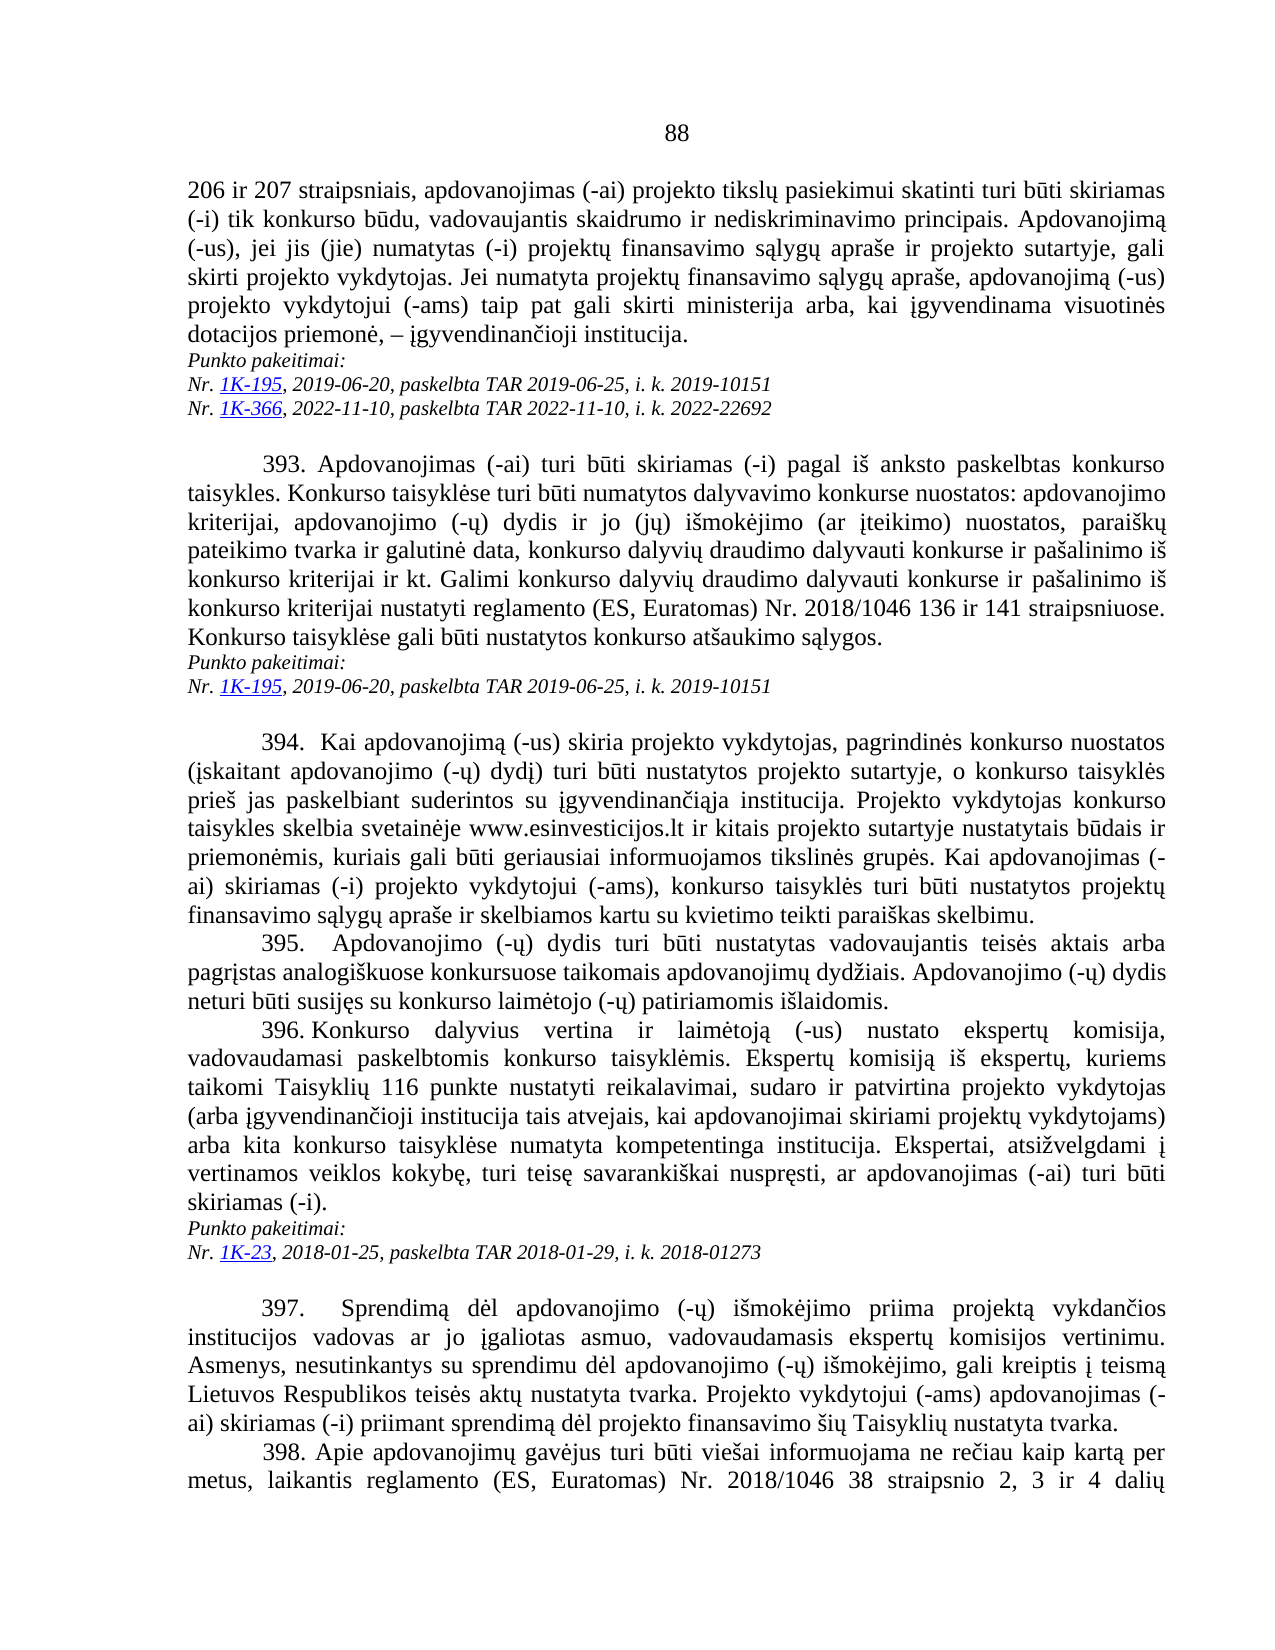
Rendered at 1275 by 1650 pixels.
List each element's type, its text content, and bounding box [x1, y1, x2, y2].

text 397. Sprendimą dėl apdovanojimo (-ų) išmokėjimo priima projektą vykdančios institucijos vadovas ar jo įgaliotas asmuo, vadovaudamasis ekspertų komisijos vertinimu. Asmenys, nesutinkantys su sprendimu dėl apdovanojimo (-ų) išmokėjimo, gali kreiptis į teismą Lietuvos Respublikos teisės aktų nustatyta tvarka. Projekto vykdytojui (-ams) apdovanojimas (-ai) skiriamas (-i) priimant sprendimą dėl projekto finansavimo šių Taisyklių nustatyta tvarka. [187, 1293, 1167, 1437]
text 398. Apie apdovanojimų gavėjus turi būti viešai informuojama ne rečiau kaip kartą per metus, laikantis reglamento (ES, Euratomas) Nr. 2018/1046 38 straipsnio 2, 3 ir 4 dalių [187, 1437, 1167, 1494]
text Nr. 1K-23, 2018-01-25, paskelbta TAR 2018-01-29, i. k. 2018-01273 [187, 1240, 1167, 1264]
text 393. Apdovanojimas (-ai) turi būti skiriamas (-i) pagal iš anksto paskelbtas konkurso taisykles. Konkurso taisyklėse turi būti numatytos dalyvavimo konkurse nuostatos: apdovanojimo kriterijai, apdovanojimo (-ų) dydis ir jo (jų) išmokėjimo (ar įteikimo) nuostatos, paraiškų pateikimo tvarka ir galutinė data, konkurso dalyvių draudimo dalyvauti konkurse ir pašalinimo iš konkurso kriterijai ir kt. Galimi konkurso dalyvių draudimo dalyvauti konkurse ir pašalinimo iš konkurso kriterijai nustatyti reglamento (ES, Euratomas) Nr. 2018/1046 136 ir 141 straipsniuose. Konkurso taisyklėse gali būti nustatytos konkurso atšaukimo sąlygos. [187, 449, 1167, 650]
text Nr. 1K-366, 2022-11-10, paskelbta TAR 2022-11-10, i. k. 2022-22692 [187, 396, 1167, 420]
text Punkto pakeitimai: [187, 650, 1167, 674]
text 206 ir 207 straipsniais, apdovanojimas (-ai) projekto tikslų pasiekimui skatinti turi būti skiriamas (-i) tik konkurso būdu, vadovaujantis skaidrumo ir nediskriminavimo principais. Apdovanojimą (-us), jei jis (jie) numatytas (-i) projektų finansavimo sąlygų apraše ir projekto sutartyje, gali skirti projekto vykdytojas. Jei numatyta projektų finansavimo sąlygų apraše, apdovanojimą (-us) projekto vykdytojui (-ams) taip pat gali skirti ministerija arba, kai įgyvendinama visuotinės dotacijos priemonė, – įgyvendinančioji institucija. [187, 176, 1167, 348]
text 395. Apdovanojimo (-ų) dydis turi būti nustatytas vadovaujantis teisės aktais arba pagrįstas analogiškuose konkursuose taikomais apdovanojimų dydžiais. Apdovanojimo (-ų) dydis neturi būti susijęs su konkurso laimėtojo (-ų) patiriamomis išlaidomis. [187, 928, 1167, 1015]
text Punkto pakeitimai: [187, 1216, 1167, 1240]
text 394. Kai apdovanojimą (-us) skiria projekto vykdytojas, pagrindinės konkurso nuostatos (įskaitant apdovanojimo (-ų) dydį) turi būti nustatytos projekto sutartyje, o konkurso taisyklės prieš jas paskelbiant suderintos su įgyvendinančiąja institucija. Projekto vykdytojas konkurso taisykles skelbia svetainėje www.esinvesticijos.lt ir kitais projekto sutartyje nustatytais būdais ir priemonėmis, kuriais gali būti geriausiai informuojamos tikslinės grupės. Kai apdovanojimas (-ai) skiriamas (-i) projekto vykdytojui (-ams), konkurso taisyklės turi būti nustatytos projektų finansavimo sąlygų apraše ir skelbiamos kartu su kvietimo teikti paraiškas skelbimu. [187, 727, 1167, 928]
text Nr. 1K-195, 2019-06-20, paskelbta TAR 2019-06-25, i. k. 2019-10151 [187, 372, 1167, 396]
text 396. Konkurso dalyvius vertina ir laimėtoją (-us) nustato ekspertų komisija, vadovaudamasi paskelbtomis konkurso taisyklėmis. Ekspertų komisiją iš ekspertų, kuriems taikomi Taisyklių 116 punkte nustatyti reikalavimai, sudaro ir patvirtina projekto vykdytojas (arba įgyvendinančioji institucija tais atvejais, kai apdovanojimai skiriami projektų vykdytojams) arba kita konkurso taisyklėse numatyta kompetentinga institucija. Ekspertai, atsižvelgdami į vertinamos veiklos kokybę, turi teisę savarankiškai nuspręsti, ar apdovanojimas (-ai) turi būti skiriamas (-i). [187, 1015, 1167, 1216]
text Nr. 1K-195, 2019-06-20, paskelbta TAR 2019-06-25, i. k. 2019-10151 [187, 674, 1167, 698]
text Punkto pakeitimai: [187, 348, 1167, 372]
